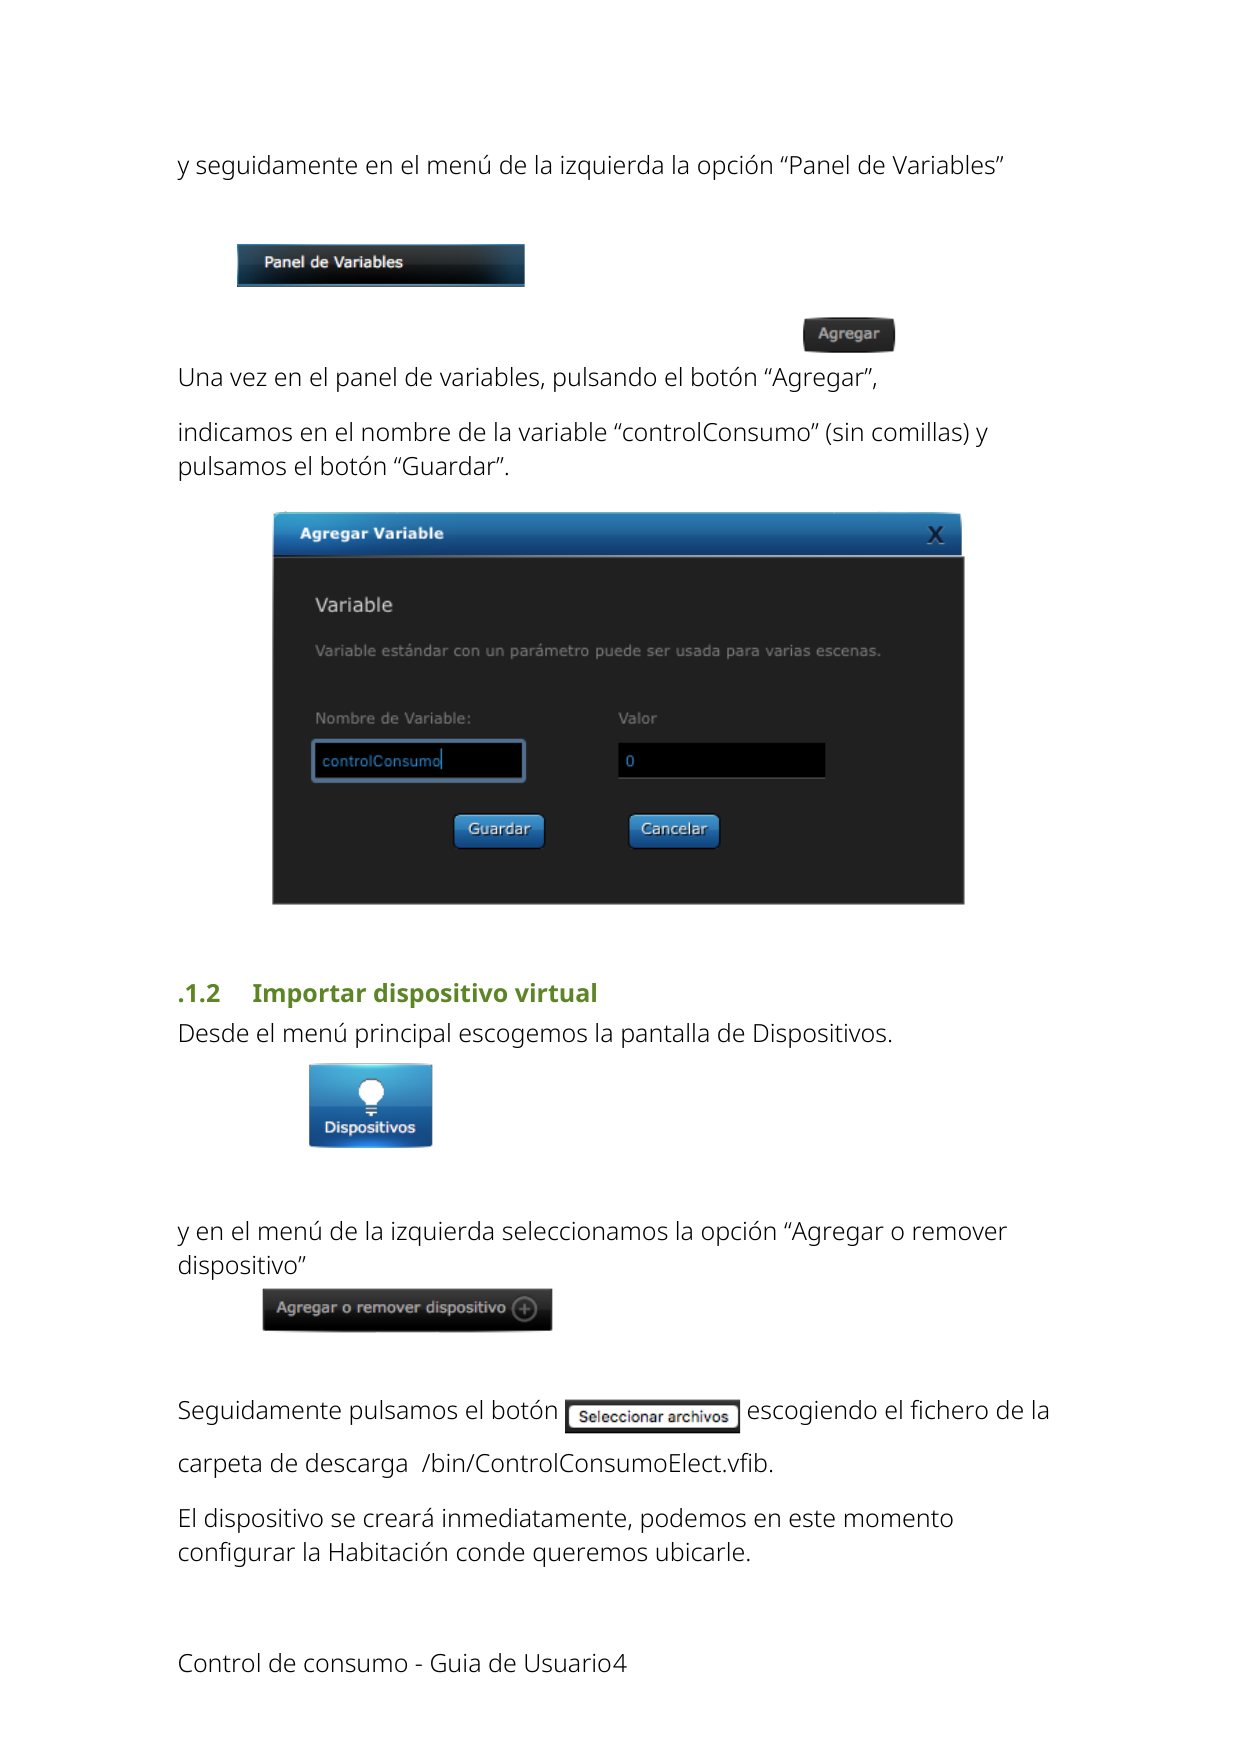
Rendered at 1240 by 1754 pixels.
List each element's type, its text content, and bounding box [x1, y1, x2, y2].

text El dispositivo se creará inmediatamente, podemos en este momento configurar la Habitación conde queremos ubicarle. [177, 1501, 1062, 1569]
picture [795, 313, 898, 360]
text Seguidamente pulsamos el botón escogiendo el fichero de la carpeta de descarga /bin/ControlConsumoElect.vfib. [177, 1393, 1062, 1480]
picture [297, 1054, 442, 1159]
text Una vez en el panel de variables, pulsando el botón “Agregar”, [177, 257, 1062, 394]
picture [252, 1282, 562, 1338]
picture [237, 244, 525, 287]
text indicamos en el nombre de la variable “controlConsumo” (sin comillas) y pulsamos el botón “Guardar”. [177, 415, 1062, 483]
picture [565, 1393, 741, 1446]
picture [263, 503, 977, 917]
text y seguidamente en el menú de la izquierda la opción “Panel de Variables” [177, 148, 1062, 182]
text y en el menú de la izquierda seleccionamos la opción “Agregar o remover dispositivo” [177, 1214, 1062, 1282]
text Desde el menú principal escogemos la pantalla de Dispositivos. [177, 1016, 1062, 1050]
subtitle Importar dispositivo virtual [177, 976, 1062, 1009]
